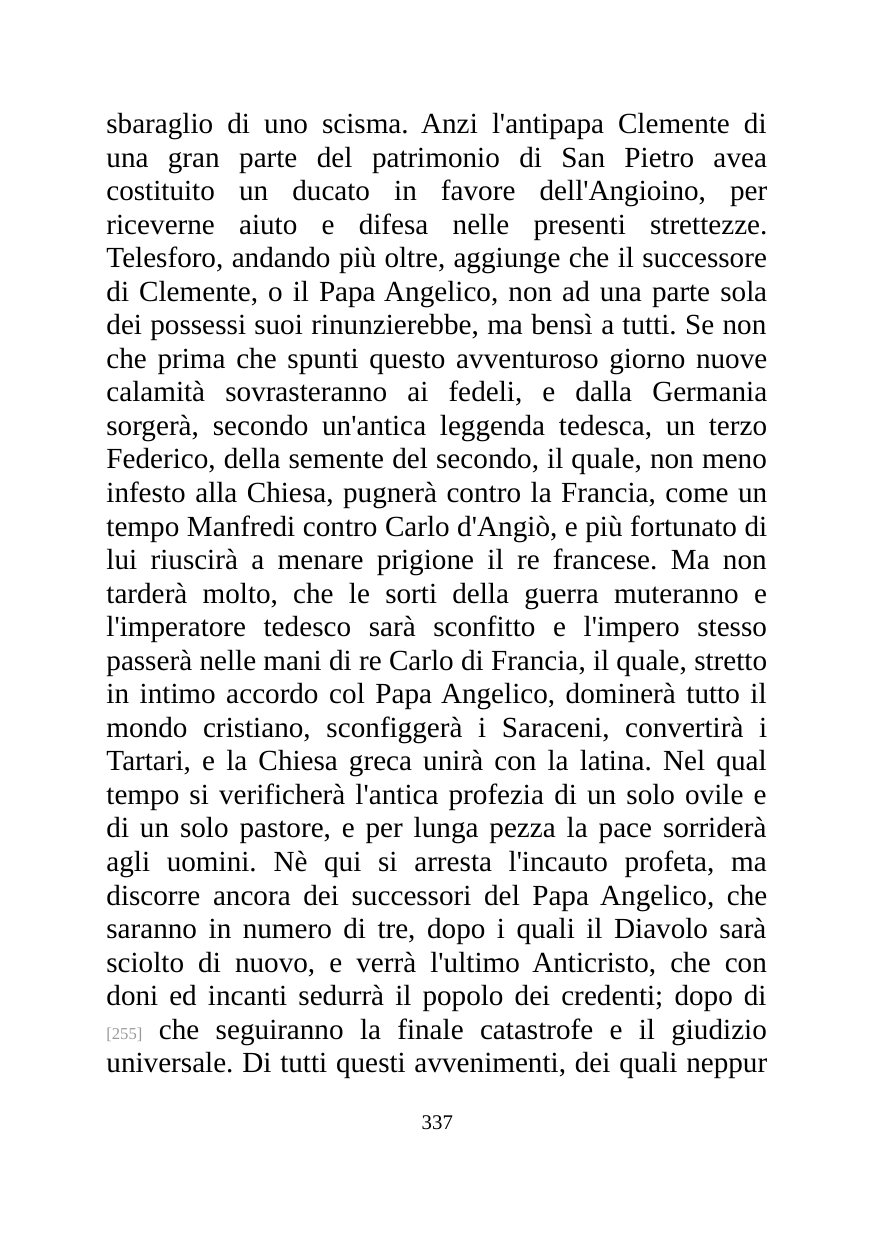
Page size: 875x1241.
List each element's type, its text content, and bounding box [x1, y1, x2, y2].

text sbaraglio di uno scisma. Anzi l'antipapa Clemente di una gran parte del patrimonio di San Pietro avea costituito un ducato in favore dell'Angioino, per riceverne aiuto e difesa nelle presenti strettezze. Telesforo, andando più oltre, aggiunge che il successore di Clemente, o il Papa Angelico, non ad una parte sola dei possessi suoi rinunzierebbe, ma bensì a tutti. Se non che prima che spunti questo avventuroso giorno nuove calamità sovrasteranno ai fedeli, e dalla Germania sorgerà, secondo un'antica leggenda tedesca, un terzo Federico, della semente del secondo, il quale, non meno infesto alla Chiesa, pugnerà contro la Francia, come un tempo Manfredi contro Carlo d'Angiò, e più fortunato di lui riuscirà a menare prigione il re francese. Ma non tarderà molto, che le sorti della guerra muteranno e l'imperatore tedesco sarà sconfitto e l'impero stesso passerà nelle mani di re Carlo di Francia, il quale, stretto in intimo accordo col Papa Angelico, dominerà tutto il mondo cristiano, sconfiggerà i Saraceni, convertirà i Tartari, e la Chiesa greca unirà con la latina. Nel qual tempo si verificherà l'antica profezia di un solo ovile e di un solo pastore, e per lunga pezza la pace sorriderà agli uomini. Nè qui si arresta l'incauto profeta, ma discorre ancora dei successori del Papa Angelico, che saranno in numero di tre, dopo i quali il Diavolo sarà sciolto di nuovo, e verrà l'ultimo Anticristo, che con doni ed incanti sedurrà il popolo dei credenti; dopo di [255] che seguiranno la finale catastrofe e il giudizio universale. Di tutti questi avvenimenti, dei quali neppur [106, 106, 768, 1079]
